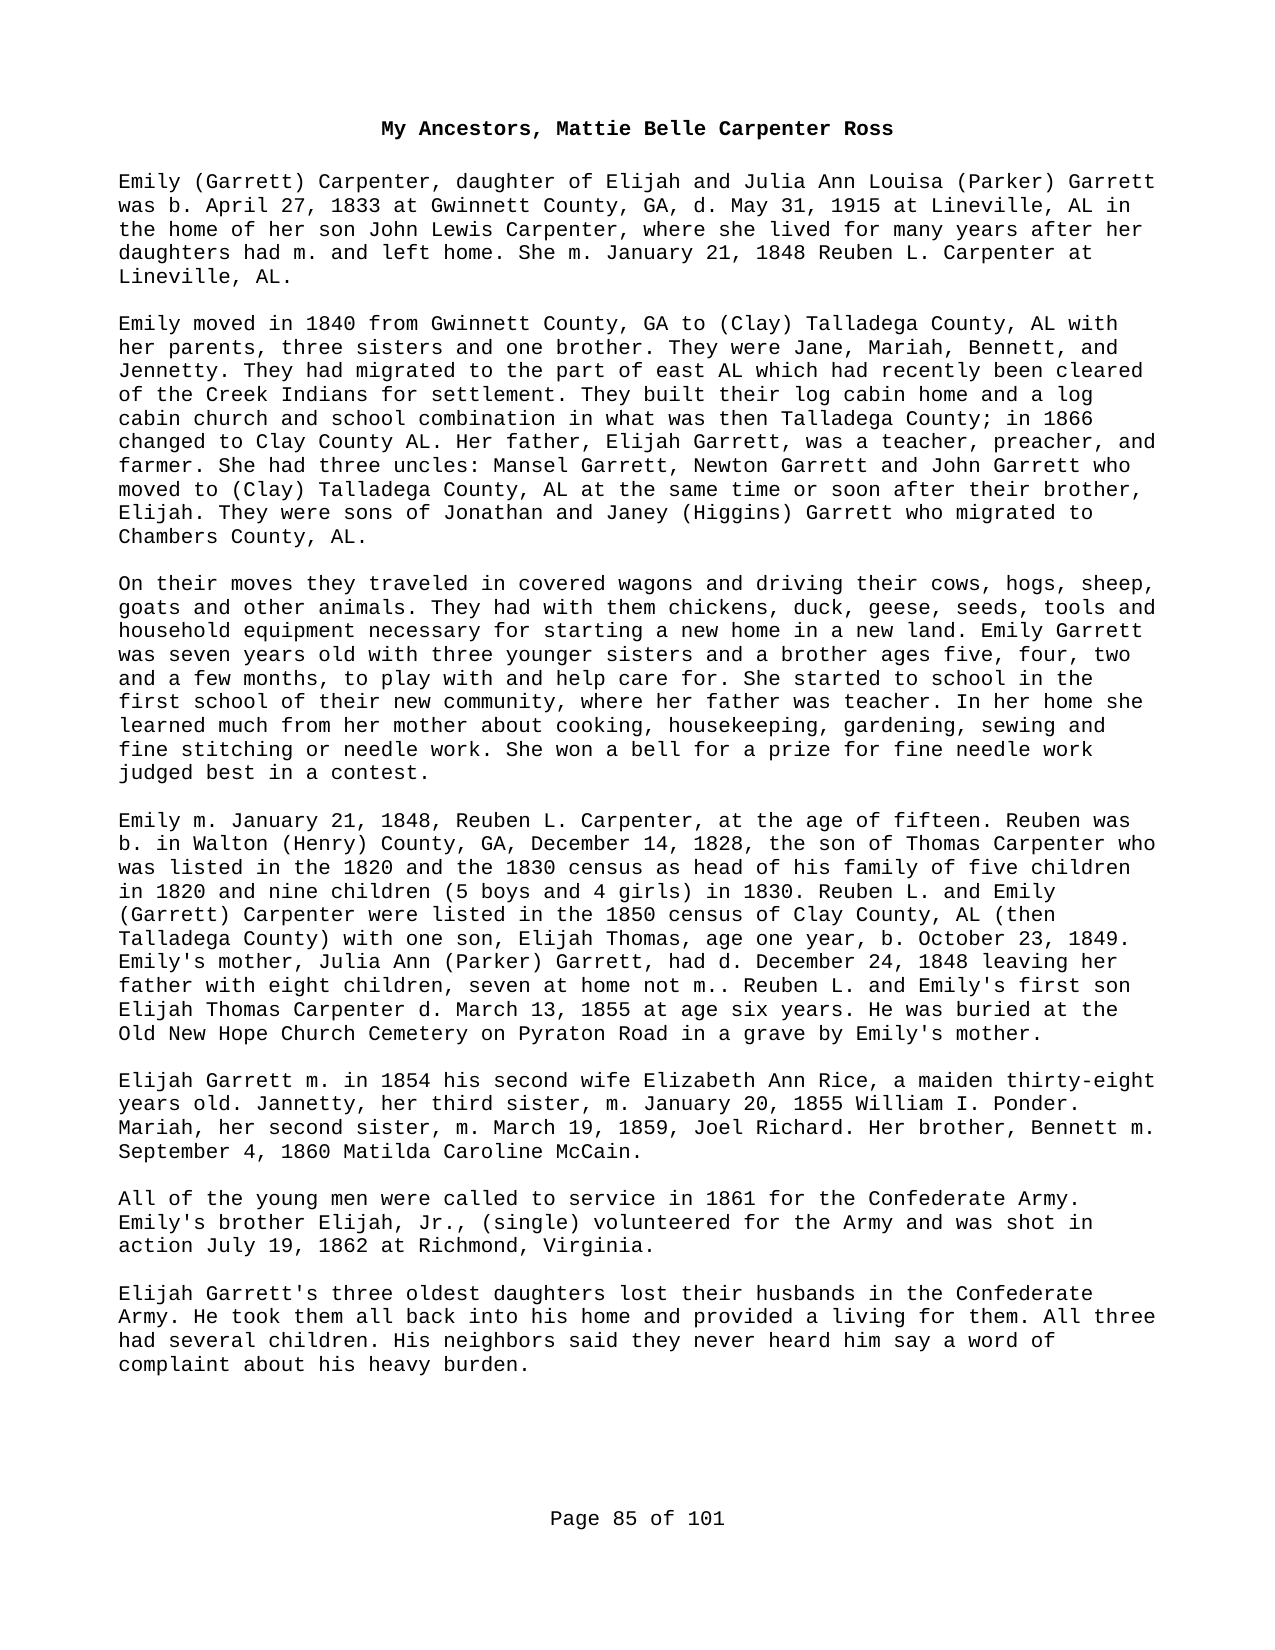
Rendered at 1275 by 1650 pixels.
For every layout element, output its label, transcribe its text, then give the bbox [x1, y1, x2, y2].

text Emily moved in 1840 from Gwinnett County, GA to (Clay) Talladega County, AL with her parents, three sisters and one brother. They were Jane, Mariah, Bennett, and Jennetty. They had migrated to the part of east AL which had recently been cleared of the Creek Indians for settlement. They built their log cabin home and a log cabin church and school combination in what was then Talladega County; in 1866 changed to Clay County AL. Her father, Elijah Garrett, was a teacher, preacher, and farmer. She had three uncles: Mansel Garrett, Newton Garrett and John Garrett who moved to (Clay) Talladega County, AL at the same time or soon after their brother, Elijah. They were sons of Jonathan and Janey (Higgins) Garrett who migrated to Chambers County, AL. [118, 313, 1157, 549]
text All of the young men were called to service in 1861 for the Confederate Army. Emily's brother Elijah, Jr., (single) volunteered for the Army and was shot in action July 19, 1862 at Richmond, Virginia. [118, 1188, 1157, 1259]
text Emily (Garrett) Carpenter, daughter of Elijah and Julia Ann Louisa (Parker) Garrett was b. April 27, 1833 at Gwinnett County, GA, d. May 31, 1915 at Lineville, AL in the home of her son John Lewis Carpenter, where she lived for many years after her daughters had m. and left home. She m. January 21, 1848 Reuben L. Carpenter at Lineville, AL. [118, 171, 1157, 289]
text Emily m. January 21, 1848, Reuben L. Carpenter, at the age of fifteen. Reuben was b. in Walton (Henry) County, GA, December 14, 1828, the son of Thomas Carpenter who was listed in the 1820 and the 1830 census as head of his family of five children in 1820 and nine children (5 boys and 4 girls) in 1830. Reuben L. and Emily (Garrett) Carpenter were listed in the 1850 census of Clay County, AL (then Talladega County) with one son, Elijah Thomas, age one year, b. October 23, 1849. Emily's mother, Julia Ann (Parker) Garrett, had d. December 24, 1848 leaving her father with eight children, seven at home not m.. Reuben L. and Emily's first son Elijah Thomas Carpenter d. March 13, 1855 at age six years. He was buried at the Old New Hope Church Cemetery on Pyraton Road in a grave by Emily's mother. [118, 810, 1157, 1046]
text Elijah Garrett m. in 1854 his second wife Elizabeth Ann Rice, a maiden thirty-eight years old. Jannetty, her third sister, m. January 20, 1855 William I. Ponder. Mariah, her second sister, m. March 19, 1859, Joel Richard. Her brother, Bennett m. September 4, 1860 Matilda Caroline McCain. [118, 1070, 1157, 1164]
text Elijah Garrett's three oldest daughters lost their husbands in the Confederate Army. He took them all back into his home and provided a living for them. All three had several children. His neighbors said they never heard him say a word of complaint about his heavy burden. [118, 1283, 1157, 1377]
text On their moves they traveled in covered wagons and driving their cows, hogs, sheep, goats and other animals. They had with them chickens, duck, geese, seeds, tools and household equipment necessary for starting a new home in a new land. Emily Garrett was seven years old with three younger sisters and a brother ages five, four, two and a few months, to play with and help care for. She started to school in the first school of their new community, where her father was teacher. In her home she learned much from her mother about cooking, housekeeping, gardening, sewing and fine stitching or needle work. She won a bell for a prize for fine needle work judged best in a contest. [118, 573, 1157, 786]
